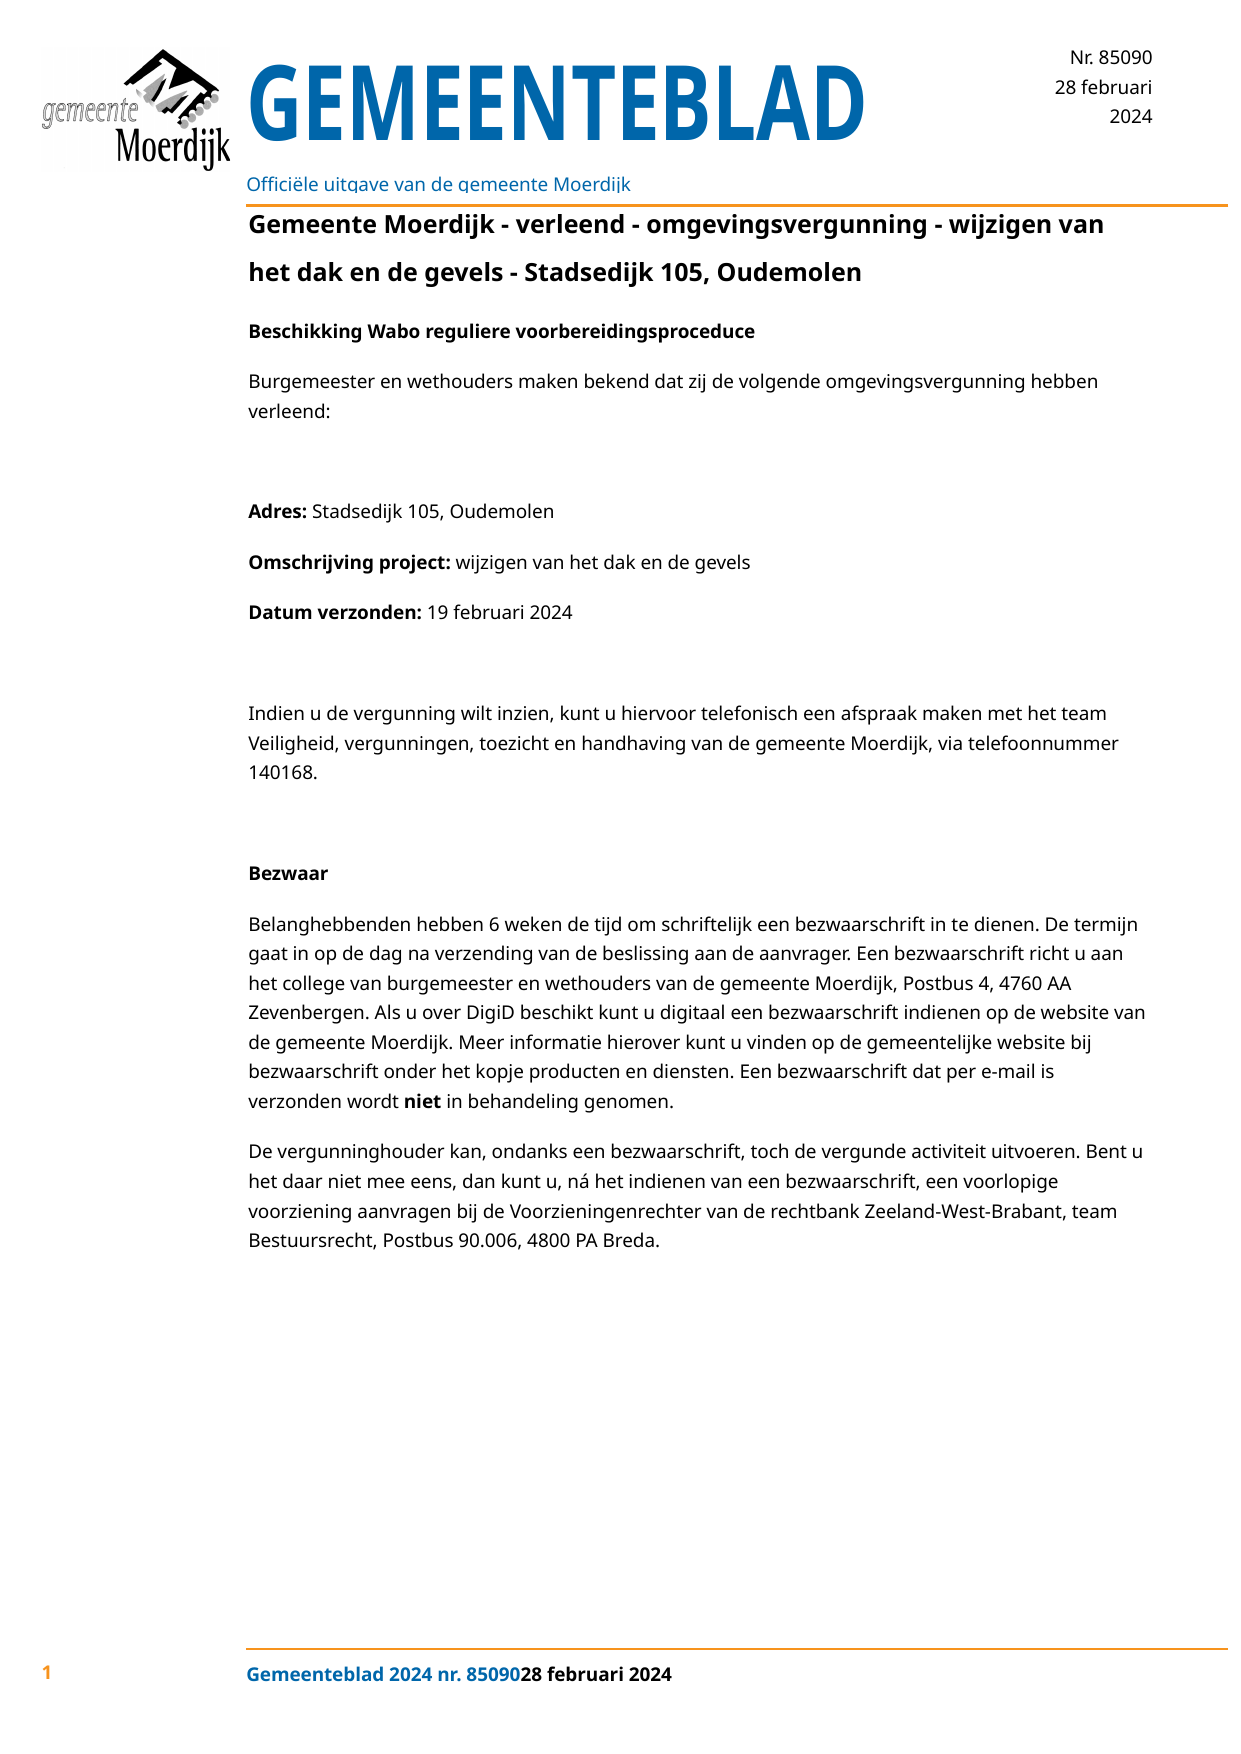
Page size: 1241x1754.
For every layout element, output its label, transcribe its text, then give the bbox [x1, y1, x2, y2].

text Burgemeester en wethouders maken bekend dat zij de volgende omgevingsvergunning hebben verleend: [248, 368, 1152, 424]
text Bezwaar [248, 860, 1152, 886]
text Adres: Stadsedijk 105, Oudemolen [248, 499, 1152, 524]
text Beschikking Wabo reguliere voorbereidingsproceduce [248, 318, 1152, 344]
text De vergunninghouder kan, ondanks een bezwaarschrift, toch de vergunde activiteit uitvoeren. Bent u het daar niet mee eens, dan kunt u, ná het indienen van een bezwaarschrift, een voorlopige voorziening aanvragen bij de Voorzieningenrechter van de rechtbank Zeeland-West-Brabant, team Bestuursrecht, Postbus 90.006, 4800 PA Breda. [248, 1139, 1152, 1253]
text Indien u de vergunning wilt inzien, kunt u hiervoor telefonisch een afspraak maken met het team Veiligheid, vergunningen, toezicht en handhaving van de gemeente Moerdijk, via telefoonnummer 140168. [248, 700, 1152, 785]
text Gemeente Moerdijk - verleend - omgevingsvergunning - wijzigen van het dak en de gevels - Stadsedijk 105, Oudemolen [248, 207, 1152, 288]
text Datum verzonden: 19 februari 2024 [248, 599, 1152, 625]
picture [41, 47, 231, 172]
text Belanghebbenden hebben 6 weken de tijd om schriftelijk een bezwaarschrift in te dienen. De termijn gaat in op de dag na verzending van de beslissing aan de aanvrager. Een bezwaarschrift richt u aan het college van burgemeester en wethouders van de gemeente Moerdijk, Postbus 4, 4760 AA Zevenbergen. Als u over DigiD beschikt kunt u digitaal een bezwaarschrift indienen op de website van de gemeente Moerdijk. Meer informatie hierover kunt u vinden op de gemeentelijke website bij bezwaarschrift onder het kopje producten en diensten. Een bezwaarschrift dat per e-mail is verzonden wordt niet in behandeling genomen. [248, 911, 1152, 1114]
text Omschrijving project: wijzigen van het dak en de gevels [248, 549, 1152, 575]
